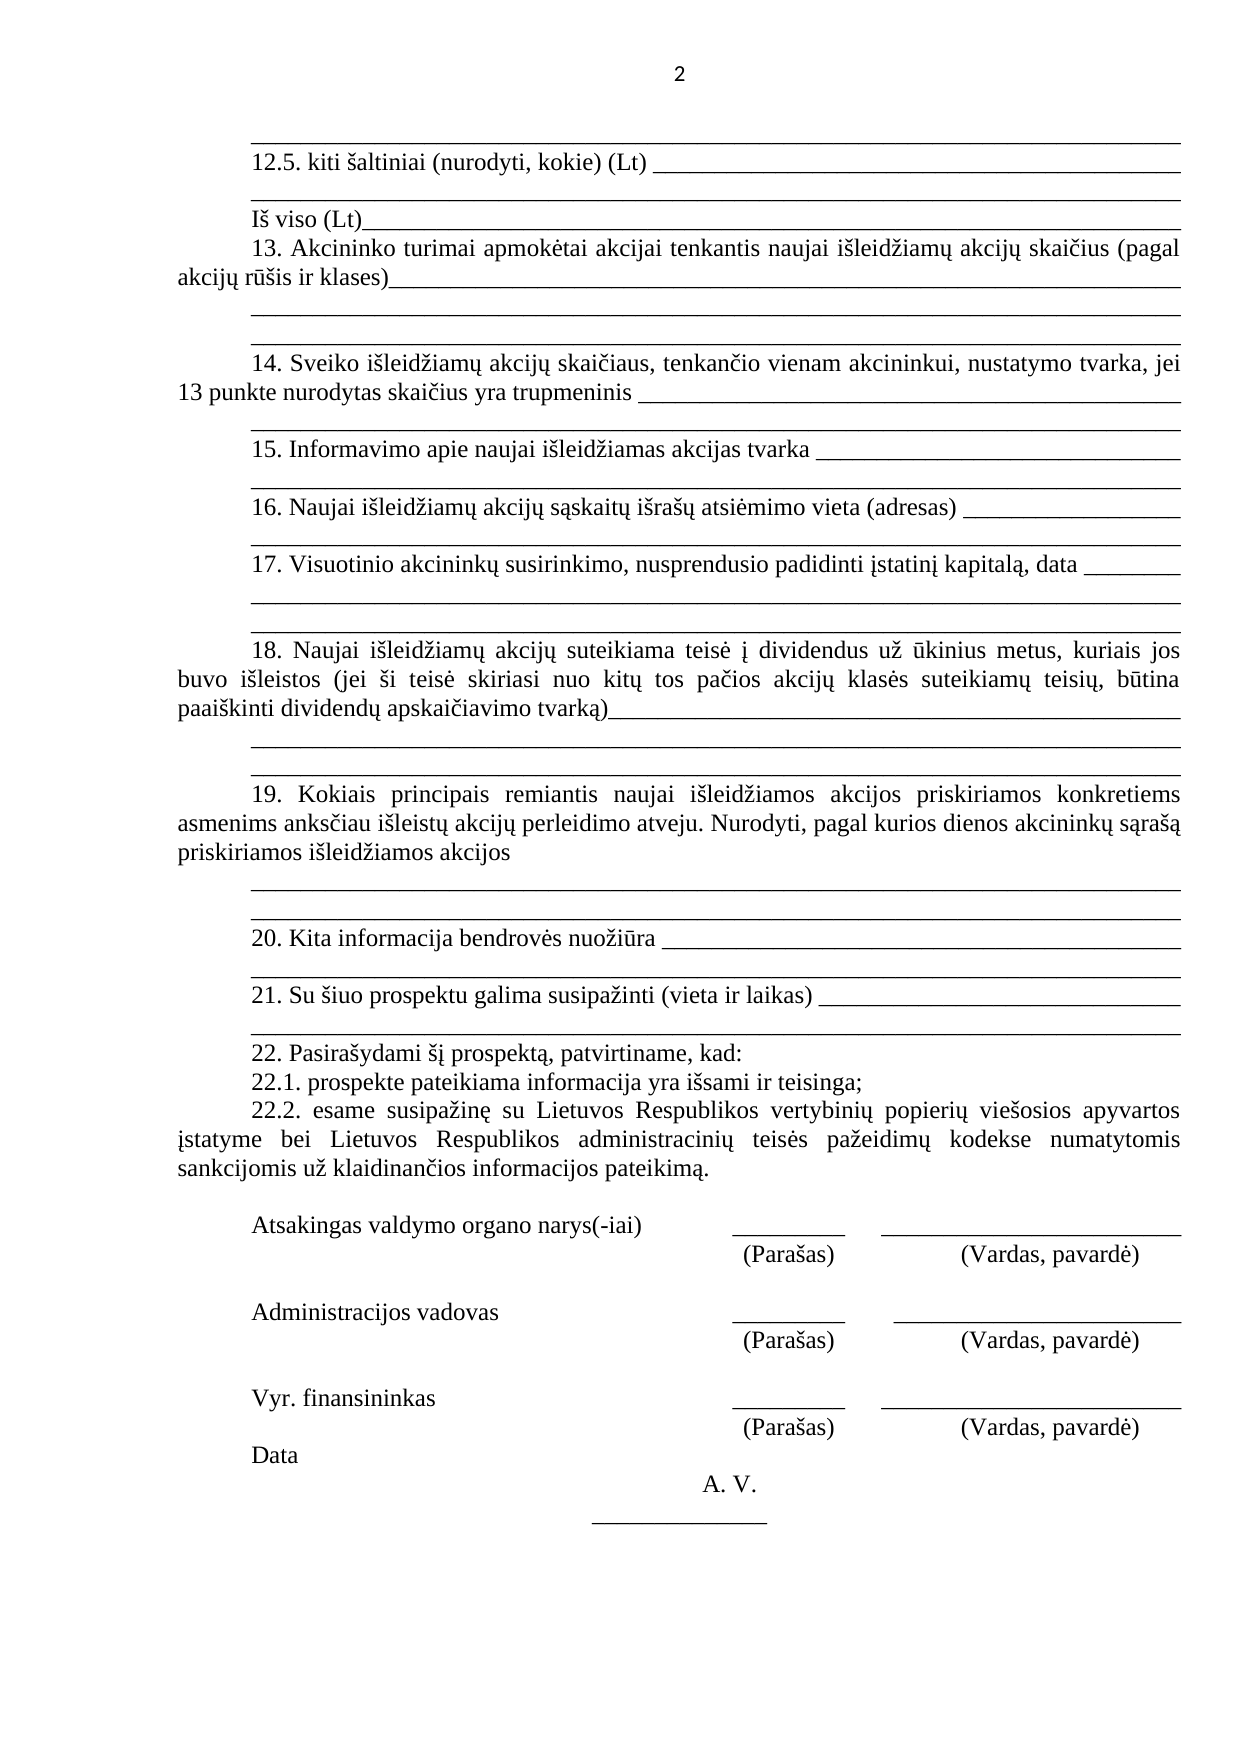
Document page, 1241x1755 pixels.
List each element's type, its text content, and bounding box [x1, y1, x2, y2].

text 22. Pasirašydami šį prospektą, patvirtiname, kad: [177, 1038, 1181, 1067]
text 20. Kita informacija bendrovės nuožiūra [177, 923, 1181, 952]
text Atsakingas valdymo organo narys(-iai) _________ ________________________ [177, 1211, 1181, 1239]
text (Parašas) (Vardas, pavardė) [177, 1239, 1181, 1268]
text 22.1. prospekte pateikiama informacija yra išsami ir teisinga; [177, 1067, 1181, 1096]
text Vyr. finansininkas _________ ________________________ [177, 1383, 1181, 1412]
text Data A. V. [177, 1441, 1181, 1498]
text Iš viso (Lt) [177, 204, 1181, 233]
text 14. Sveiko išleidžiamų akcijų skaičiaus, tenkančio vienam akcininkui, nustatymo tvarka, jei 13 punkte nurodytas skaičius yra trupmeninis [177, 348, 1181, 406]
text Administracijos vadovas _________ _______________________ [177, 1297, 1181, 1326]
text 18. Naujai išleidžiamų akcijų suteikiama teisė į dividendus už ūkinius metus, kuriais jos buvo išleistos (jei ši teisė skiriasi nuo kitų tos pačios akcijų klasės suteikiamų teisių, būtina paaiškinti dividendų apskaičiavimo tvarką) [177, 636, 1181, 722]
text (Parašas) (Vardas, pavardė) [177, 1326, 1181, 1354]
text ______________ [177, 1498, 1181, 1527]
text 22.2. esame susipažinę su Lietuvos Respublikos vertybinių popierių viešosios apyvartos įstatyme bei Lietuvos Respublikos administracinių teisės pažeidimų kodekse numatytomis sankcijomis už klaidinančios informacijos pateikimą. [177, 1096, 1181, 1182]
text 15. Informavimo apie naujai išleidžiamas akcijas tvarka [177, 434, 1181, 463]
text 17. Visuotinio akcininkų susirinkimo, nusprendusio padidinti įstatinį kapitalą, data [177, 549, 1181, 578]
text (Parašas) (Vardas, pavardė) [177, 1412, 1181, 1441]
text 21. Su šiuo prospektu galima susipažinti (vieta ir laikas) [177, 981, 1181, 1009]
text 16. Naujai išleidžiamų akcijų sąskaitų išrašų atsiėmimo vieta (adresas) [177, 492, 1181, 521]
text 12.5. kiti šaltiniai (nurodyti, kokie) (Lt) [177, 147, 1181, 176]
text 13. Akcininko turimai apmokėtai akcijai tenkantis naujai išleidžiamų akcijų skaičius (pagal akcijų rūšis ir klases) [177, 233, 1181, 291]
text 19. Kokiais principais remiantis naujai išleidžiamos akcijos priskiriamos konkretiems asmenims anksčiau išleistų akcijų perleidimo atveju. Nurodyti, pagal kurios dienos akcininkų sąrašą priskiriamos išleidžiamos akcijos [177, 779, 1181, 866]
